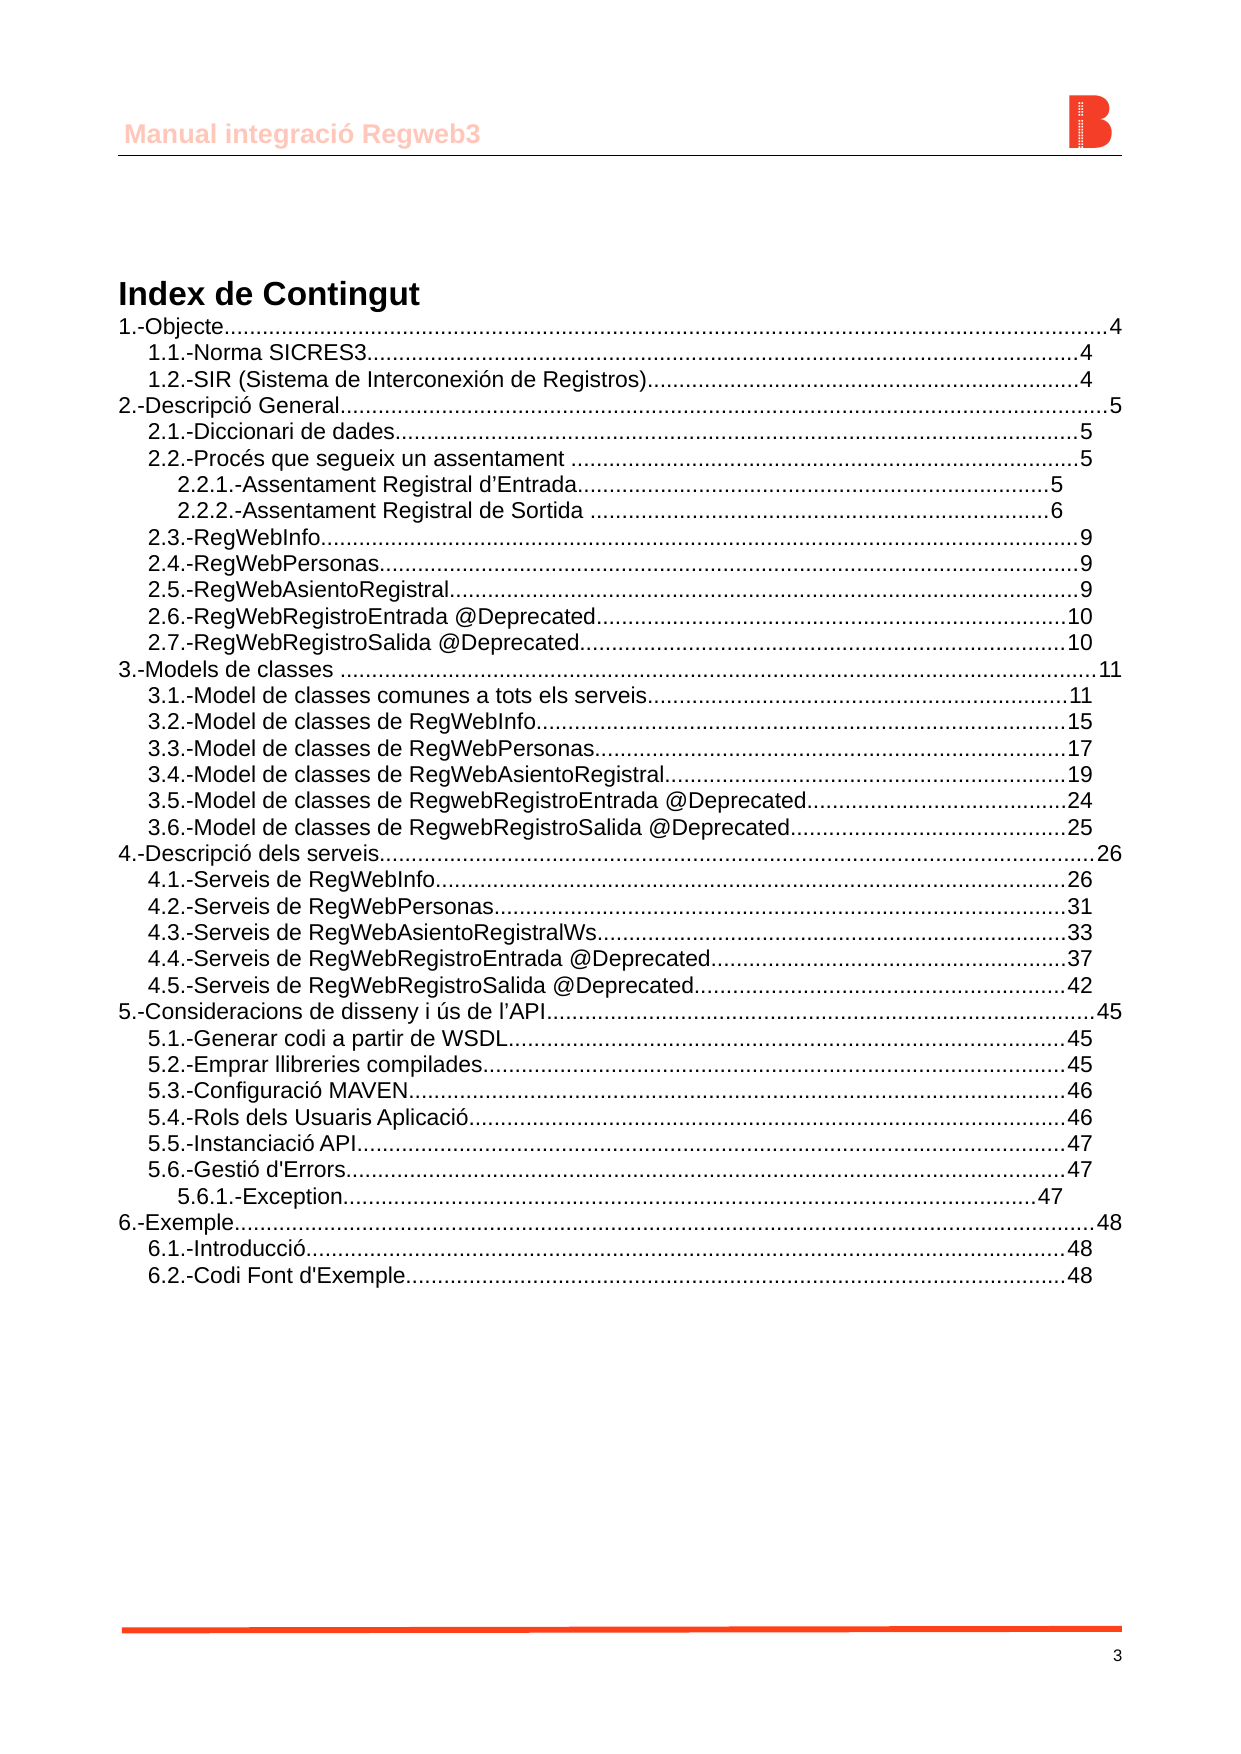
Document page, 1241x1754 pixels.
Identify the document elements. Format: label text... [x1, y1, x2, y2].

text 4.4.-Serveis de RegWebRegistroEntrada @Deprecated 37 [148, 945, 1122, 972]
text 4.3.-Serveis de RegWebAsientoRegistralWs 33 [148, 919, 1122, 945]
text 3.1.-Model de classes comunes a tots els serveis 11 [148, 682, 1122, 708]
text 4.-Descripció dels serveis 26 [118, 840, 1122, 866]
text 5.6.-Gestió d'Errors 47 [148, 1156, 1122, 1183]
text 2.2.1.-Assentament Registral d’Entrada 5 [177, 471, 1122, 497]
text 1.1.-Norma SICRES3 4 [148, 339, 1122, 366]
text 2.-Descripció General 5 [118, 392, 1122, 418]
text 2.6.-RegWebRegistroEntrada @Deprecated 10 [148, 603, 1122, 629]
text 5.5.-Instanciació API 47 [148, 1130, 1122, 1156]
text 1.2.-SIR (Sistema de Interconexión de Registros) 4 [148, 366, 1122, 392]
text 2.5.-RegWebAsientoRegistral 9 [148, 576, 1122, 603]
text 5.2.-Emprar llibreries compilades 45 [148, 1051, 1122, 1077]
text 5.4.-Rols dels Usuaris Aplicació 46 [148, 1103, 1122, 1130]
text 2.2.-Procés que segueix un assentament 5 [148, 445, 1122, 471]
text 3.-Models de classes 11 [118, 656, 1122, 682]
text 2.7.-RegWebRegistroSalida @Deprecated 10 [148, 629, 1122, 656]
text 6.1.-Introducció 48 [148, 1235, 1122, 1262]
text 5.1.-Generar codi a partir de WSDL 45 [148, 1024, 1122, 1051]
text 5.3.-Configuració MAVEN 46 [148, 1077, 1122, 1103]
text 6.-Exemple 48 [118, 1209, 1122, 1235]
text 4.2.-Serveis de RegWebPersonas 31 [148, 893, 1122, 919]
text 3.4.-Model de classes de RegWebAsientoRegistral 19 [148, 761, 1122, 787]
text 6.2.-Codi Font d'Exemple 48 [148, 1262, 1122, 1288]
text 2.1.-Diccionari de dades 5 [148, 418, 1122, 445]
text 3.5.-Model de classes de RegwebRegistroEntrada @Deprecated 24 [148, 787, 1122, 814]
text 2.3.-RegWebInfo 9 [148, 524, 1122, 550]
text 3.6.-Model de classes de RegwebRegistroSalida @Deprecated 25 [148, 814, 1122, 840]
text 4.5.-Serveis de RegWebRegistroSalida @Deprecated 42 [148, 972, 1122, 998]
text 2.2.2.-Assentament Registral de Sortida 6 [177, 497, 1122, 524]
text 3.3.-Model de classes de RegWebPersonas 17 [148, 734, 1122, 761]
text 4.1.-Serveis de RegWebInfo 26 [148, 866, 1122, 893]
text 5.-Consideracions de disseny i ús de l’API 45 [118, 998, 1122, 1024]
text 3.2.-Model de classes de RegWebInfo 15 [148, 708, 1122, 734]
text 2.4.-RegWebPersonas 9 [148, 550, 1122, 576]
picture [1063, 94, 1117, 150]
subtitle Index de Contingut [118, 274, 1122, 313]
text 5.6.1.-Exception 47 [177, 1183, 1122, 1209]
text 1.-Objecte 4 [118, 313, 1122, 339]
